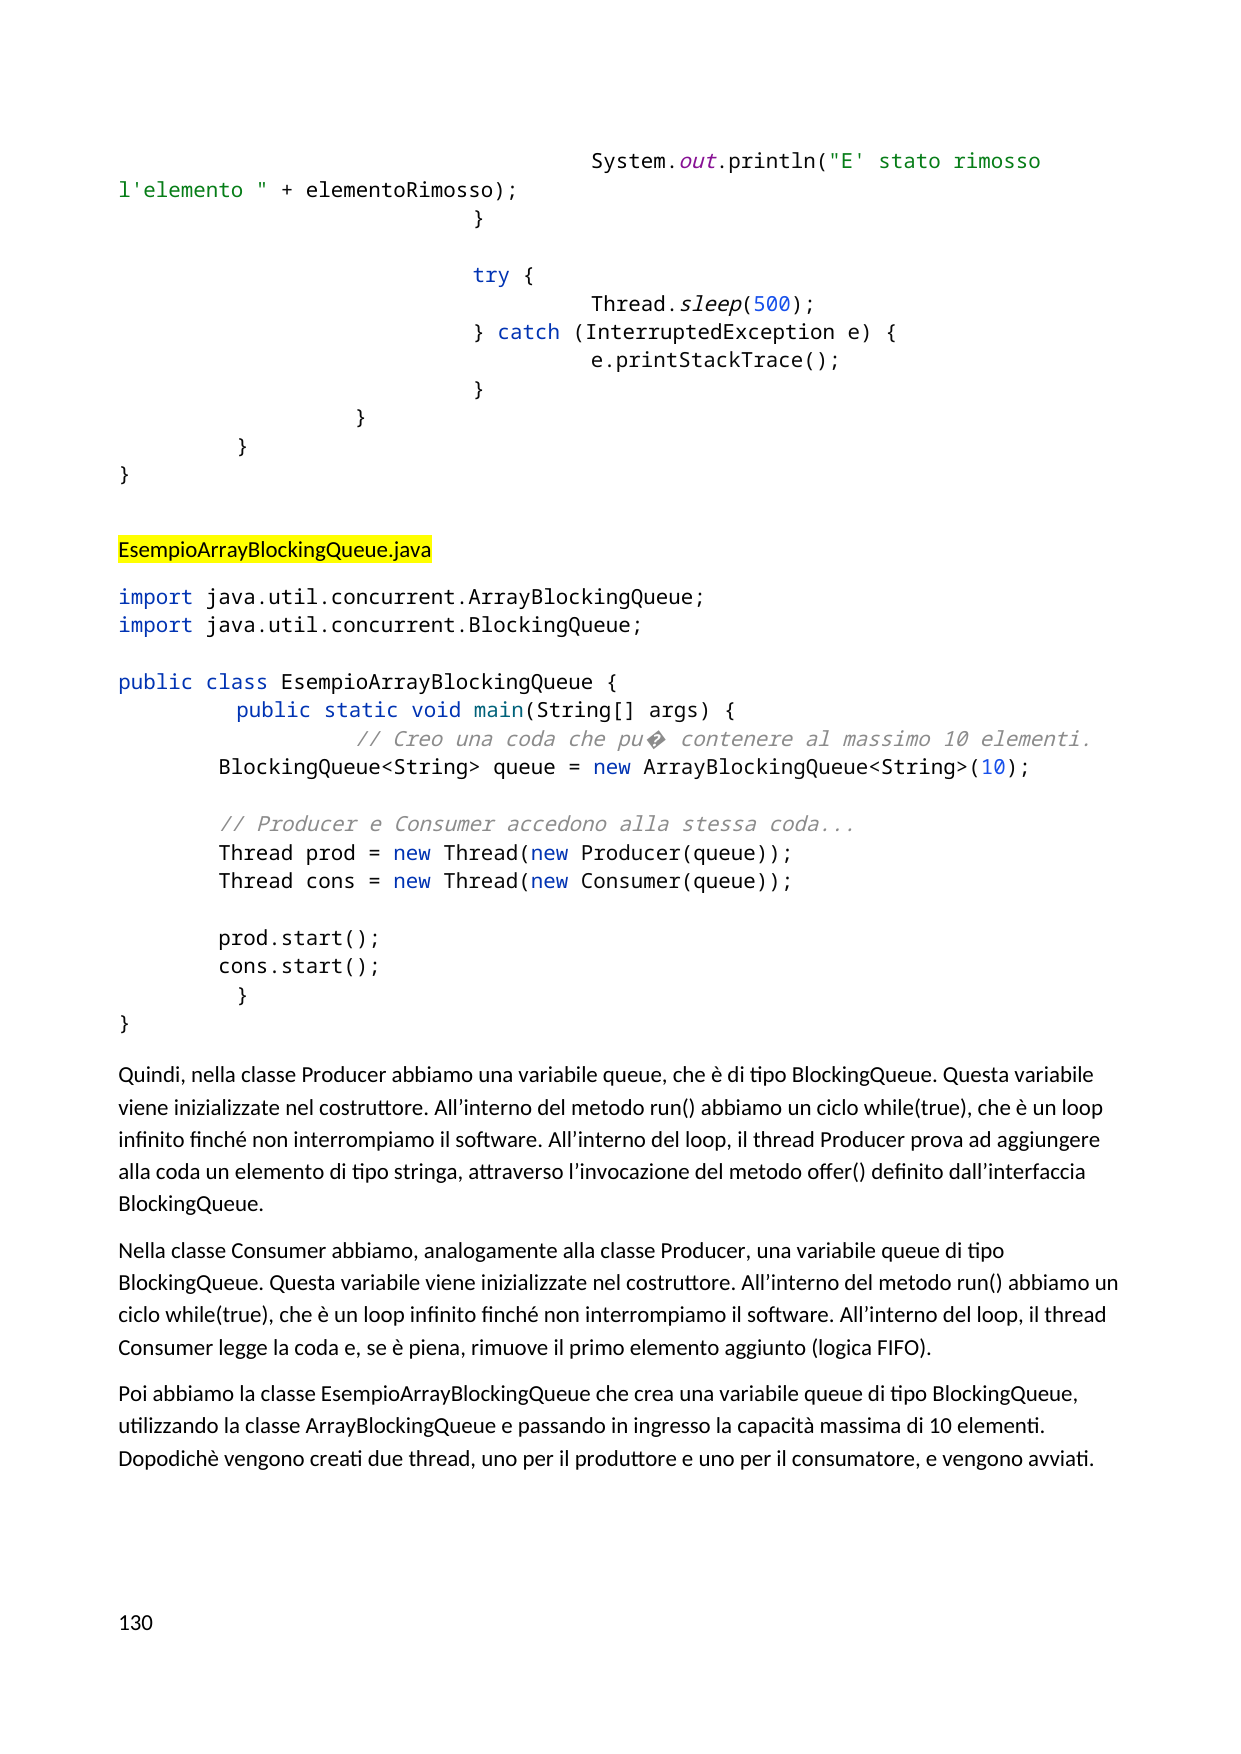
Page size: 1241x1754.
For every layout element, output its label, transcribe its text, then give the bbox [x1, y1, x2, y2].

text Quindi, nella classe Producer abbiamo una variabile queue, che è di tipo BlockingQueue. Questa variabile viene inizializzate nel costruttore. All’interno del metodo run() abbiamo un ciclo while(true), che è un loop infinito finché non interrompiamo il software. All’interno del loop, il thread Producer prova ad aggiungere alla coda un elemento di tipo stringa, attraverso l’invocazione del metodo offer() definito dall’interfaccia BlockingQueue. [118, 1061, 1122, 1217]
text EsempioArrayBlockingQueue.java [118, 535, 1122, 563]
text Poi abbiamo la classe EsempioArrayBlockingQueue che crea una variabile queue di tipo BlockingQueue, utilizzando la classe ArrayBlockingQueue e passando in ingresso la capacità massima di 10 elementi. Dopodichè vengono creati due thread, uno per il produttore e uno per il consumatore, e vengono avviati. [118, 1379, 1122, 1472]
text System.out.println("E' stato rimosso l'elemento " + elementoRimosso); } try { Thread.sleep(500); } catch (InterruptedException e) { e.printStackTrace(); } } } } [118, 118, 1122, 488]
text Nella classe Consumer abbiamo, analogamente alla classe Producer, una variabile queue di tipo BlockingQueue. Questa variabile viene inizializzate nel costruttore. All’interno del metodo run() abbiamo un ciclo while(true), che è un loop infinito finché non interrompiamo il software. All’interno del loop, il thread Consumer legge la coda e, se è piena, rimuove il primo elemento aggiunto (logica FIFO). [118, 1236, 1122, 1361]
text import java.util.concurrent.ArrayBlockingQueue; import java.util.concurrent.BlockingQueue; public class EsempioArrayBlockingQueue { public static void main(String[] args) { // Creo una coda che pu� contenere al massimo 10 elementi. BlockingQueue<String> queue = new ArrayBlockingQueue<String>(10); // Producer e Consumer accedono alla stessa coda... Thread prod = new Thread(new Producer(queue)); Thread cons = new Thread(new Consumer(queue)); prod.start(); cons.start(); } } [118, 582, 1122, 1037]
